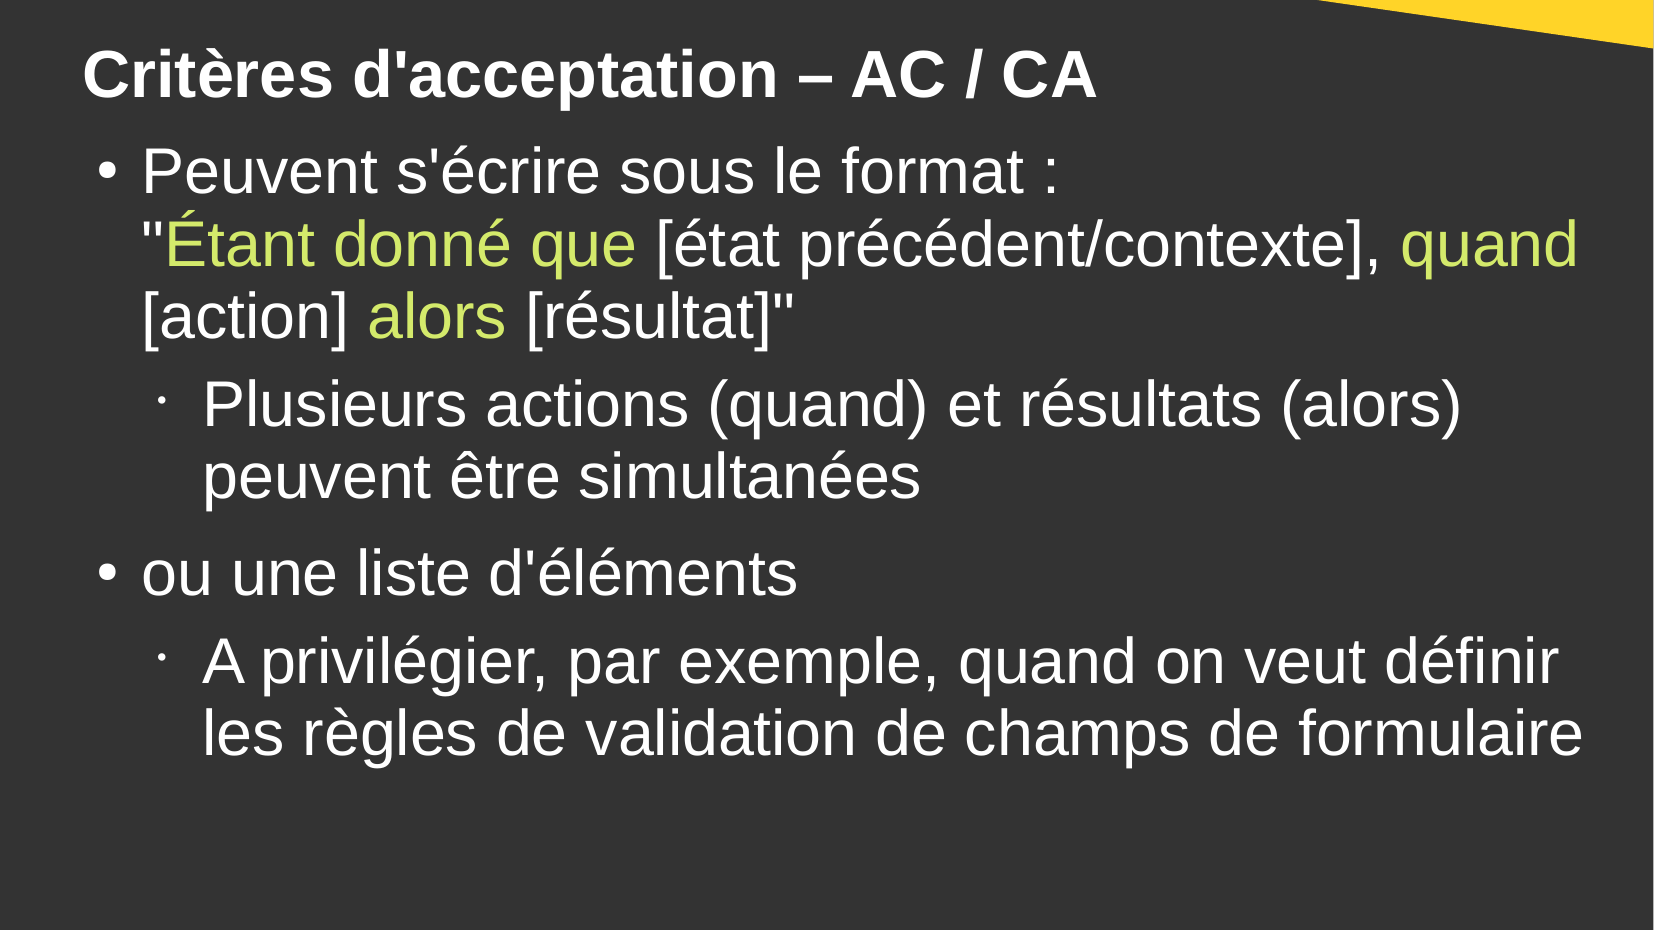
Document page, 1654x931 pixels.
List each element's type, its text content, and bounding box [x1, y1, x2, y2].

text_box [1317, 0, 1654, 49]
title Critères d'acceptation – AC / CA [82, 37, 1571, 122]
list Peuvent s'écrire sous le format : "Étant donné que [état précédent/contexte], quand [action] alors [résultat]" Plusieurs actions (quand) et résultats (alors) peuvent être simultanées ou une liste d'éléments A privilégier, par exemple, quand on veut définir les règles de validation de champs de formulaire [80, 135, 1620, 839]
